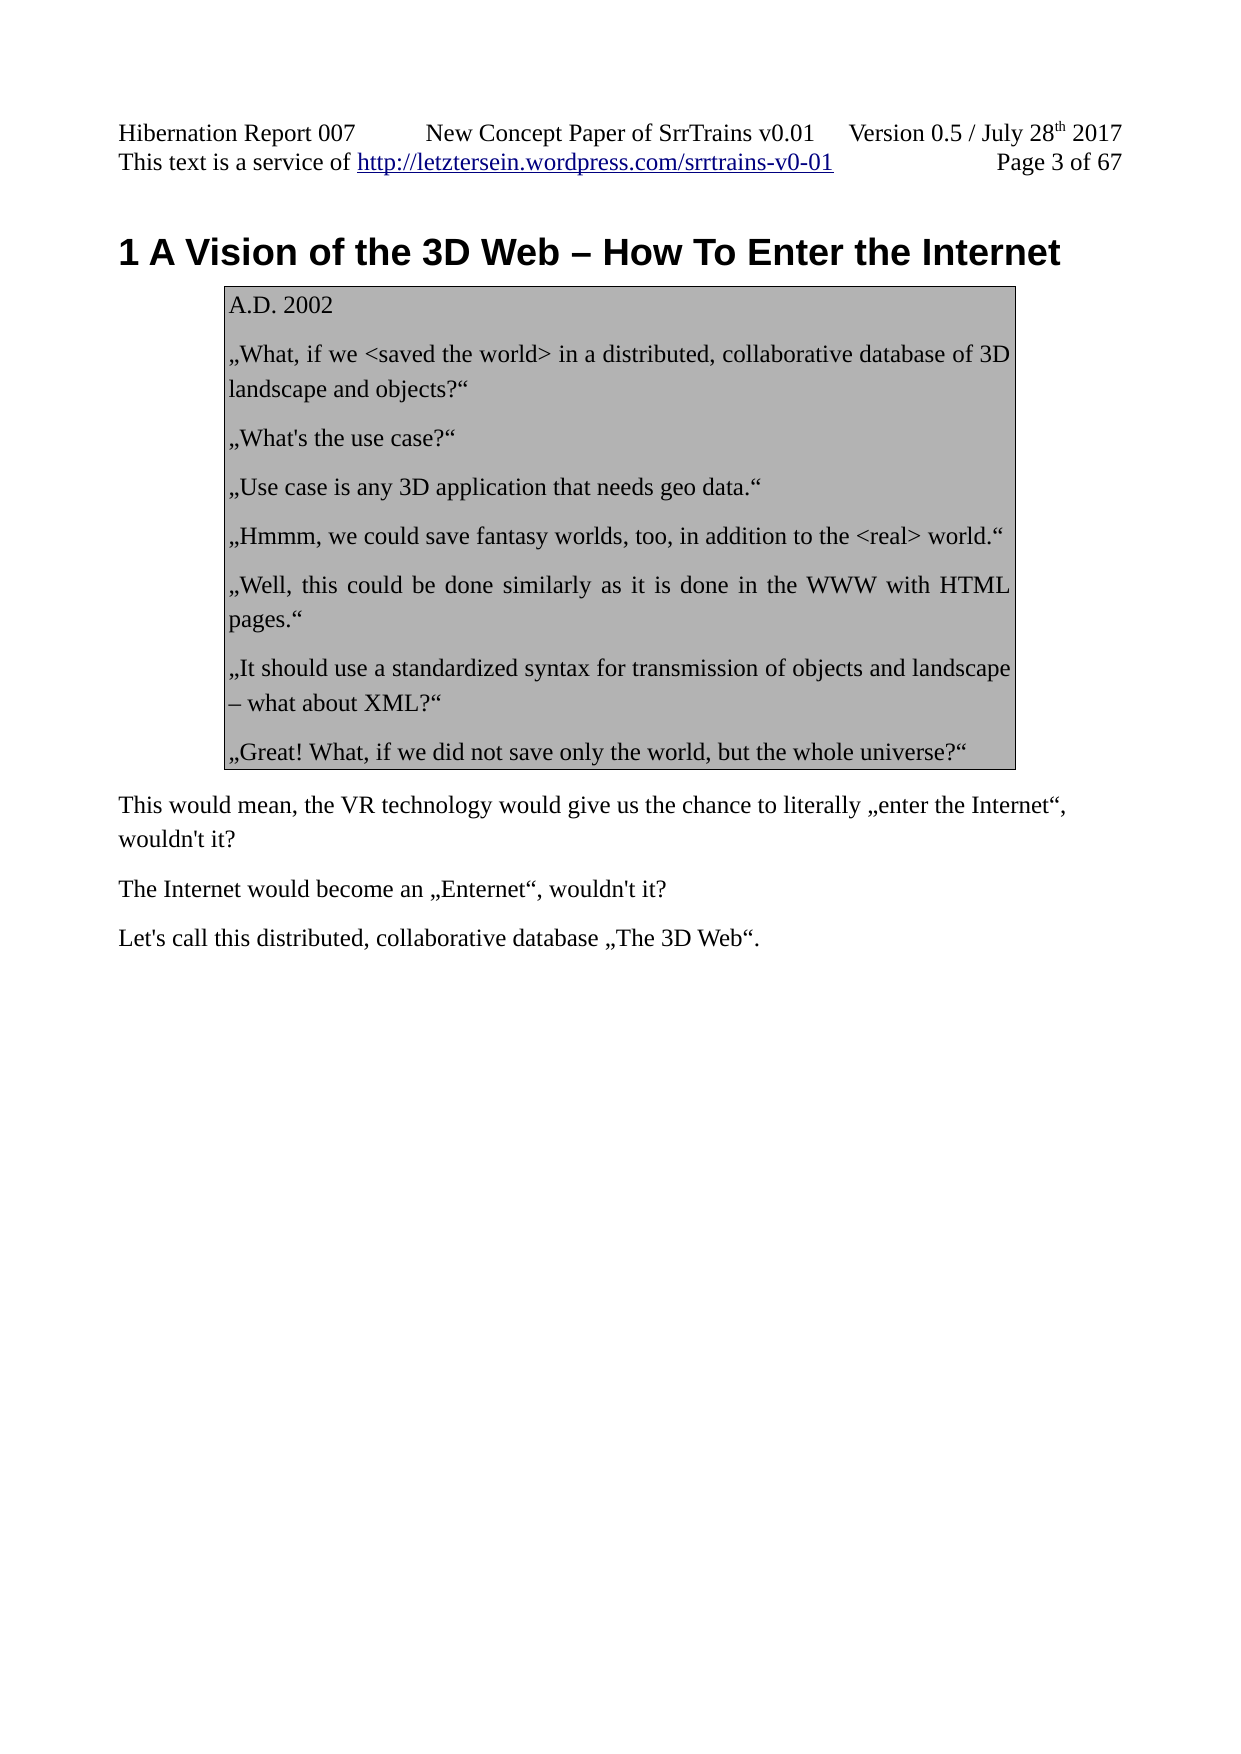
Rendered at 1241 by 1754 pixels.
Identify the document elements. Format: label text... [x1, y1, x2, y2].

text „What's the use case?“ [225, 419, 1015, 452]
text „Great! What, if we did not save only the world, but the whole universe?“ [225, 733, 1015, 769]
text The Internet would become an „Enternet“, wouldn't it? [118, 874, 1122, 902]
text „What, if we <saved the world> in a distributed, collaborative database of 3D landscape and objects?“ [225, 335, 1015, 402]
text This would mean, the VR technology would give us the chance to literally „enter the Internet“, wouldn't it? [118, 790, 1122, 853]
text A.D. 2002 [225, 287, 1015, 319]
text Let's call this distributed, collaborative database „The 3D Web“. [118, 923, 1122, 951]
text „It should use a standardized syntax for transmission of objects and landscape – what about XML?“ [225, 649, 1015, 717]
text „Well, this could be done similarly as it is done in the WWW with HTML pages.“ [225, 566, 1015, 633]
subtitle 1 A Vision of the 3D Web – How To Enter the Internet [118, 230, 1122, 274]
text „Use case is any 3D application that needs geo data.“ [225, 468, 1015, 501]
text „Hmmm, we could save fantasy worlds, too, in addition to the <real> world.“ [225, 517, 1015, 550]
